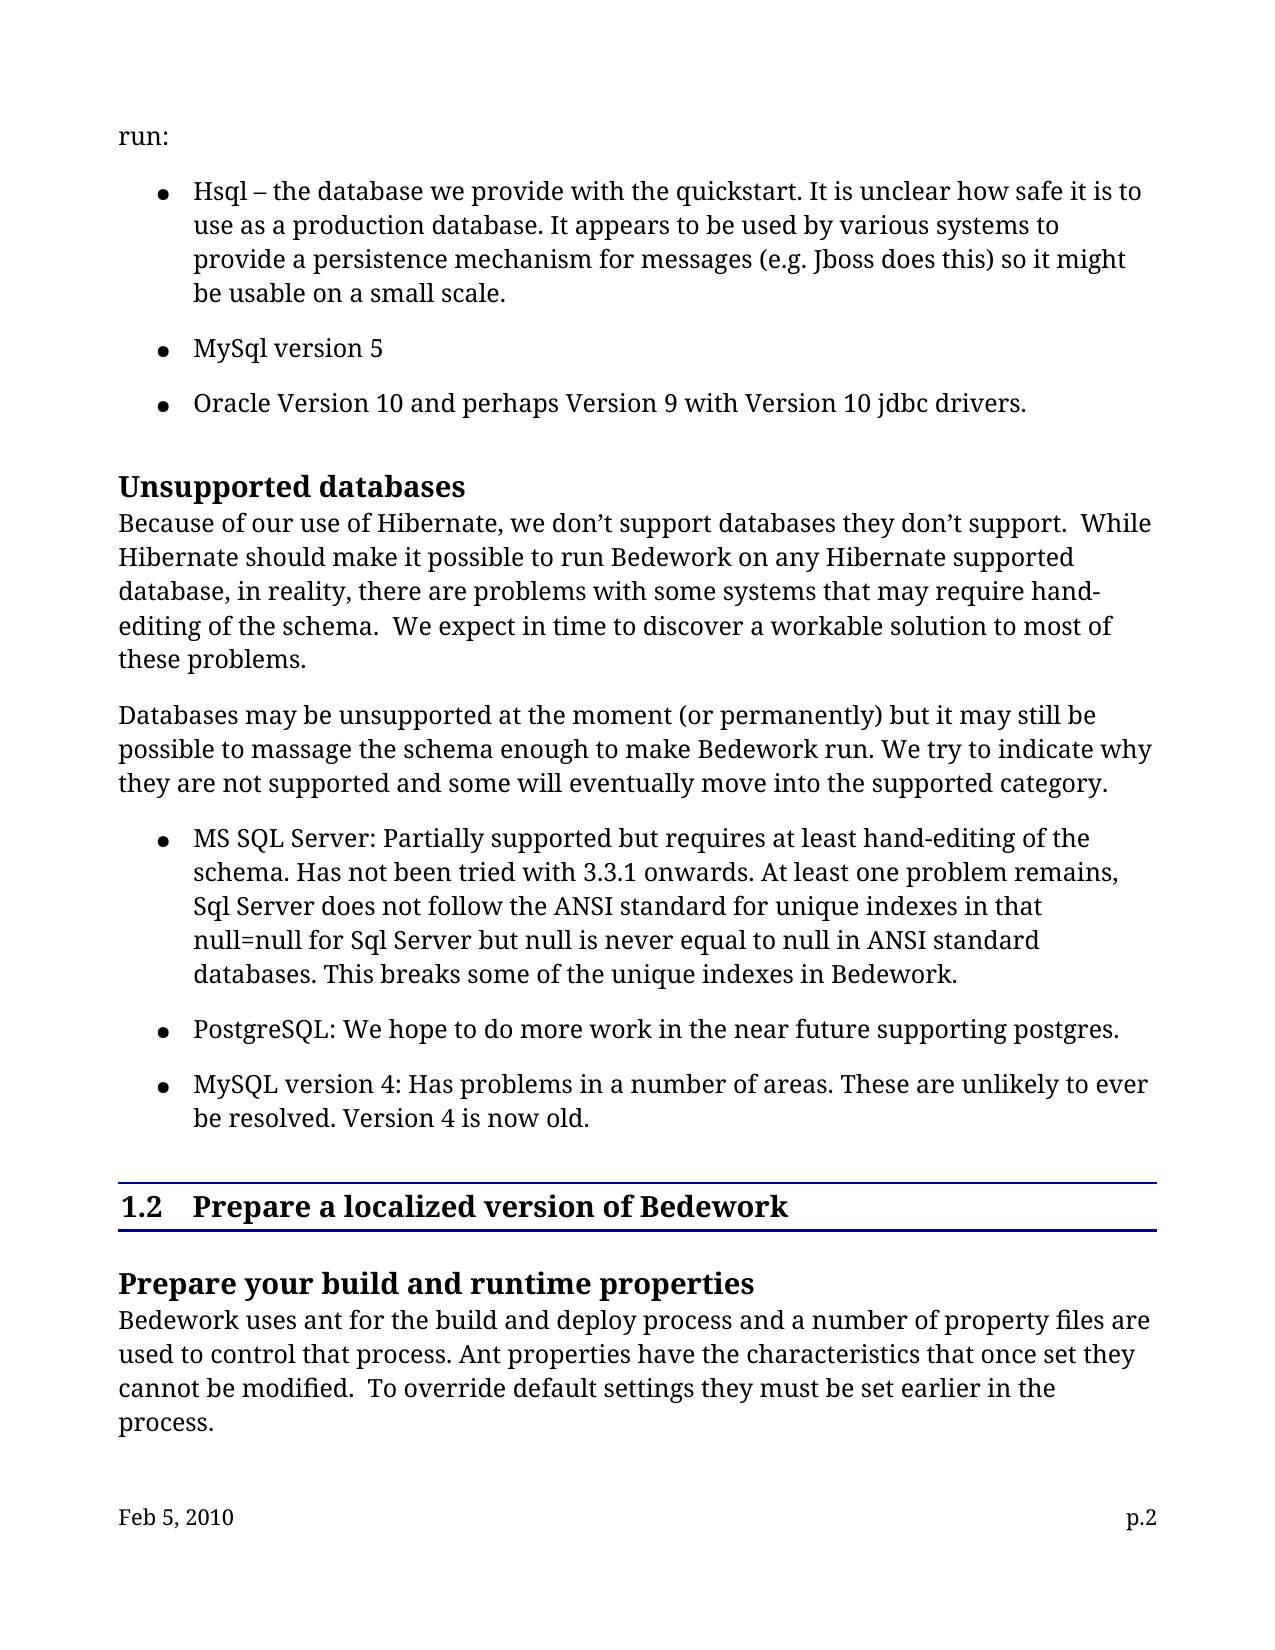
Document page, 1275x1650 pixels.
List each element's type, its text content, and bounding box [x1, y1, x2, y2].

list Hsql – the database we provide with the quickstart. It is unclear how safe it is to use as a production database. It appears to be used by various systems to provide a persistence mechanism for messages (e.g. Jboss does this) so it might be usable on a small scale. [156, 173, 1157, 309]
list Oracle Version 10 and perhaps Version 9 with Version 10 jdbc drivers. [156, 386, 1157, 420]
list MySQL version 4: Has problems in a number of areas. These are unlikely to ever be resolved. Version 4 is now old. [156, 1067, 1157, 1135]
text Databases may be unsupported at the moment (or permanently) but it may still be possible to massage the schema enough to make Bedework run. We try to indicate why they are not supported and some will eventually move into the supported category. [118, 697, 1157, 799]
list PostgreSQL: We hope to do more work in the near future supporting postgres. [156, 1012, 1157, 1046]
text run: [118, 118, 1157, 152]
subtitle Prepare your build and runtime properties [118, 1263, 1157, 1303]
list MySql version 5 [156, 331, 1157, 364]
text Bedework uses ant for the build and deploy process and a number of property files are used to control that process. Ant properties have the characteristics that once set they cannot be modified. To override default settings they must be set earlier in the process. [118, 1303, 1157, 1439]
subtitle Prepare a localized version of Bedework [118, 1184, 1157, 1229]
subtitle Unsupported databases [118, 466, 1157, 506]
list MS SQL Server: Partially supported but requires at least hand-editing of the schema. Has not been tried with 3.3.1 onwards. At least one problem remains, Sql Server does not follow the ANSI standard for unique indexes in that null=null for Sql Server but null is never equal to null in ANSI standard databases. This breaks some of the unique indexes in Bedework. [156, 821, 1157, 991]
text Because of our use of Hibernate, we don’t support databases they don’t support. While Hibernate should make it possible to run Bedework on any Hibernate supported database, in reality, there are problems with some systems that may require hand-editing of the schema. We expect in time to discover a workable solution to most of these problems. [118, 506, 1157, 676]
